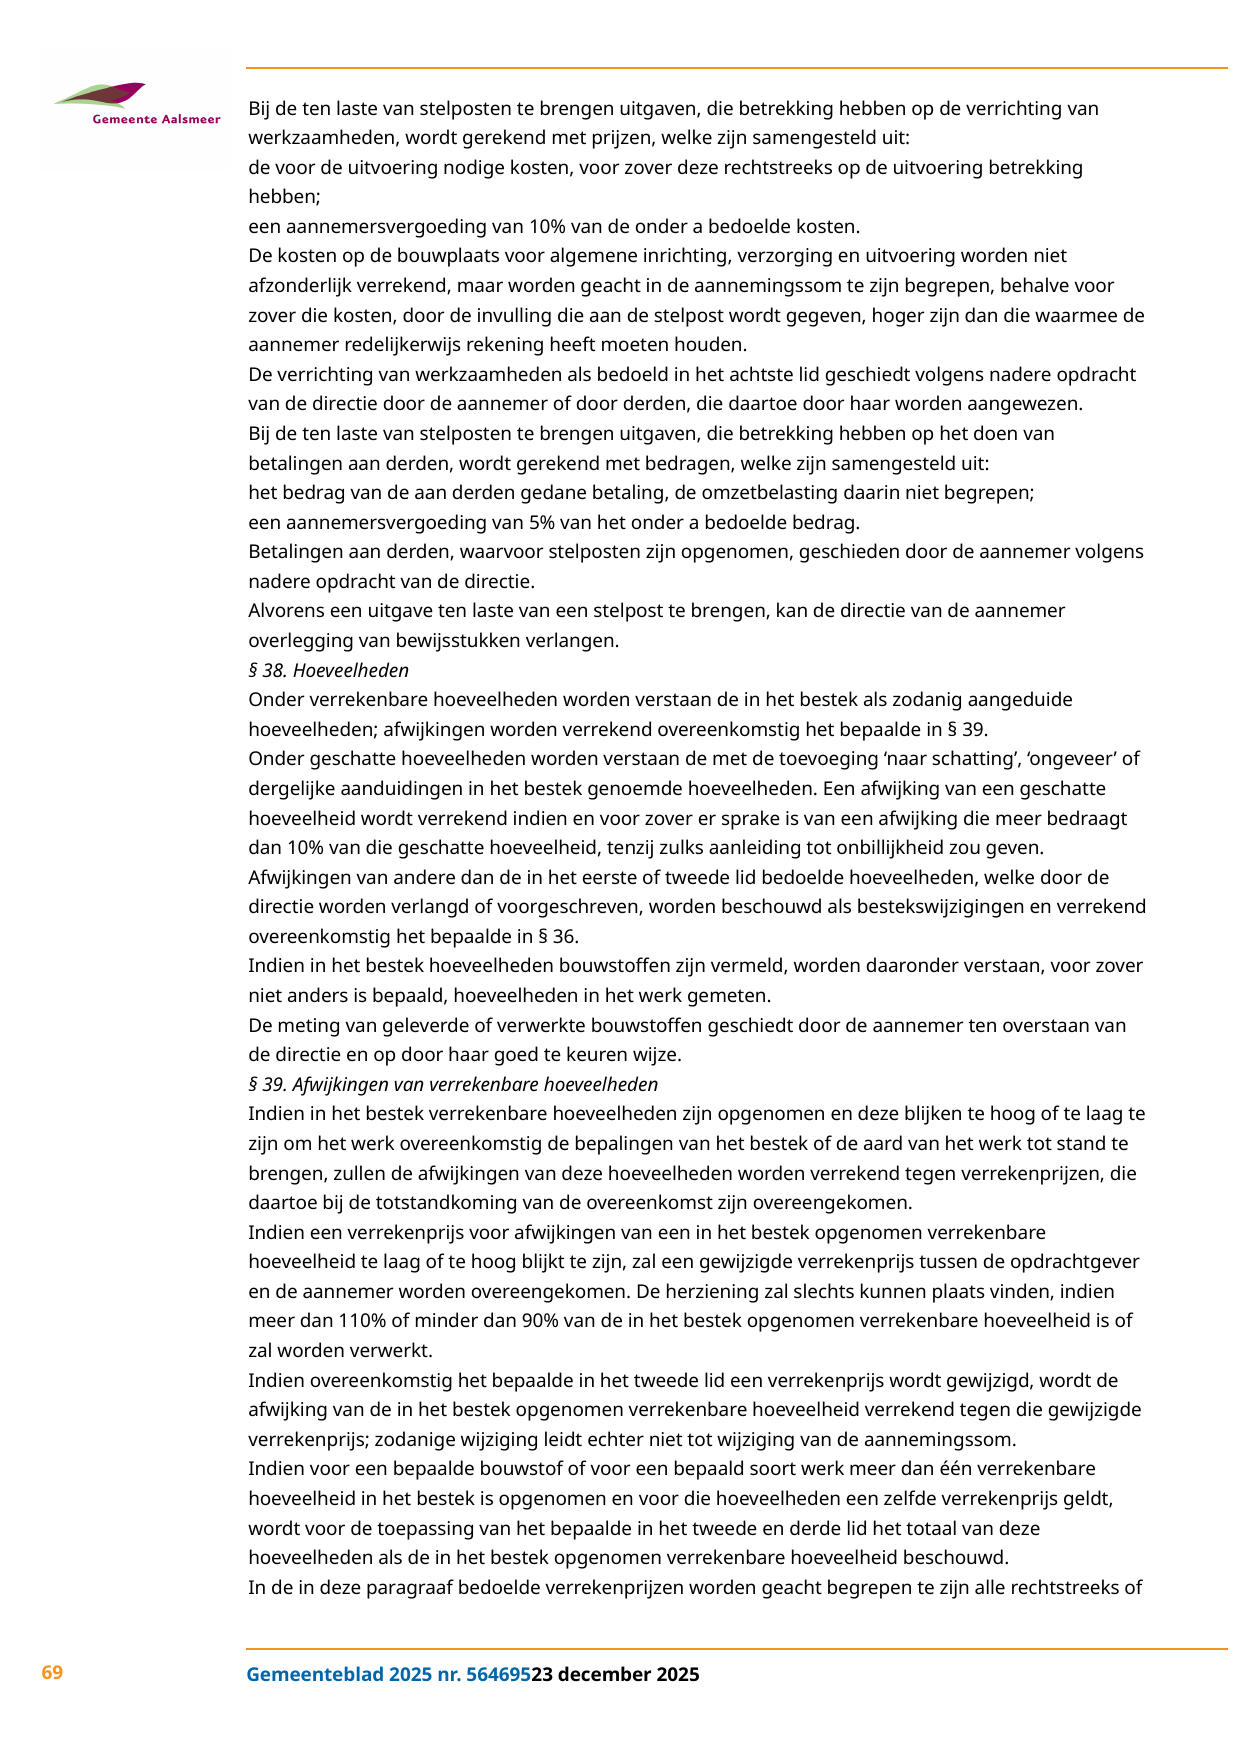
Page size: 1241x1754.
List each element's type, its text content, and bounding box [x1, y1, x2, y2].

text een aannemersvergoeding van 5% van het onder a bedoelde bedrag. [248, 509, 1152, 535]
text De kosten op de bouwplaats voor algemene inrichting, verzorging en uitvoering worden niet afzonderlijk verrekend, maar worden geacht in de aannemingssom te zijn begrepen, behalve voor zover die kosten, door de invulling die aan de stelpost wordt gegeven, hoger zijn dan die waarmee de aannemer redelijkerwijs rekening heeft moeten houden. [248, 243, 1152, 357]
text Bij de ten laste van stelposten te brengen uitgaven, die betrekking hebben op het doen van betalingen aan derden, wordt gerekend met bedragen, welke zijn samengesteld uit: [248, 420, 1152, 476]
text het bedrag van de aan derden gedane betaling, de omzetbelasting daarin niet begrepen; [248, 479, 1152, 505]
text de voor de uitvoering nodige kosten, voor zover deze rechtstreeks op de uitvoering betrekking hebben; [248, 154, 1152, 209]
text Bij de ten laste van stelposten te brengen uitgaven, die betrekking hebben op de verrichting van werkzaamheden, wordt gerekend met prijzen, welke zijn samengesteld uit: [248, 95, 1152, 150]
text § 38. Hoeveelheden [248, 657, 1152, 683]
text Indien een verrekenprijs voor afwijkingen van een in het bestek opgenomen verrekenbare hoeveelheid te laag of te hoog blijkt te zijn, zal een gewijzigde verrekenprijs tussen de opdrachtgever en de aannemer worden overeengekomen. De herziening zal slechts kunnen plaats vinden, indien meer dan 110% of minder dan 90% van de in het bestek opgenomen verrekenbare hoeveelheid is of zal worden verwerkt. [248, 1219, 1152, 1363]
text In de in deze paragraaf bedoelde verrekenprijzen worden geacht begrepen te zijn alle rechtstreeks of [248, 1574, 1152, 1600]
text Indien in het bestek hoeveelheden bouwstoffen zijn vermeld, worden daaronder verstaan, voor zover niet anders is bepaald, hoeveelheden in het werk gemeten. [248, 953, 1152, 1008]
text Indien in het bestek verrekenbare hoeveelheden zijn opgenomen en deze blijken te hoog of te laag te zijn om het werk overeenkomstig de bepalingen van het bestek of de aard van het werk tot stand te brengen, zullen de afwijkingen van deze hoeveelheden worden verrekend tegen verrekenprijzen, die daartoe bij de totstandkoming van de overeenkomst zijn overeengekomen. [248, 1101, 1152, 1215]
text § 39. Afwijkingen van verrekenbare hoeveelheden [248, 1071, 1152, 1097]
text De meting van geleverde of verwerkte bouwstoffen geschiedt door de aannemer ten overstaan van de directie en op door haar goed te keuren wijze. [248, 1012, 1152, 1067]
text Onder verrekenbare hoeveelheden worden verstaan de in het bestek als zodanig aangeduide hoeveelheden; afwijkingen worden verrekend overeenkomstig het bepaalde in § 39. [248, 686, 1152, 742]
text Alvorens een uitgave ten laste van een stelpost te brengen, kan de directie van de aannemer overlegging van bewijsstukken verlangen. [248, 598, 1152, 653]
text Onder geschatte hoeveelheden worden verstaan de met de toevoeging ‘naar schatting’, ‘ongeveer’ of dergelijke aanduidingen in het bestek genoemde hoeveelheden. Een afwijking van een geschatte hoeveelheid wordt verrekend indien en voor zover er sprake is van een afwijking die meer bedraagt dan 10% van die geschatte hoeveelheid, tenzij zulks aanleiding tot onbillijkheid zou geven. [248, 746, 1152, 860]
text Indien overeenkomstig het bepaalde in het tweede lid een verrekenprijs wordt gewijzigd, wordt de afwijking van de in het bestek opgenomen verrekenbare hoeveelheid verrekend tegen die gewijzigde verrekenprijs; zodanige wijziging leidt echter niet tot wijziging van de aannemingssom. [248, 1367, 1152, 1452]
text Afwijkingen van andere dan de in het eerste of tweede lid bedoelde hoeveelheden, welke door de directie worden verlangd of voorgeschreven, worden beschouwd als bestekswijzigingen en verrekend overeenkomstig het bepaalde in § 36. [248, 864, 1152, 949]
text Indien voor een bepaalde bouwstof of voor een bepaald soort werk meer dan één verrekenbare hoeveelheid in het bestek is opgenomen en voor die hoeveelheden een zelfde verrekenprijs geldt, wordt voor de toepassing van het bepaalde in het tweede en derde lid het totaal van deze hoeveelheden als de in het bestek opgenomen verrekenbare hoeveelheid beschouwd. [248, 1456, 1152, 1570]
picture [41, 47, 231, 172]
text De verrichting van werkzaamheden als bedoeld in het achtste lid geschiedt volgens nadere opdracht van de directie door de aannemer of door derden, die daartoe door haar worden aangewezen. [248, 361, 1152, 416]
text een aannemersvergoeding van 10% van de onder a bedoelde kosten. [248, 213, 1152, 239]
text Betalingen aan derden, waarvoor stelposten zijn opgenomen, geschieden door de aannemer volgens nadere opdracht van de directie. [248, 538, 1152, 594]
